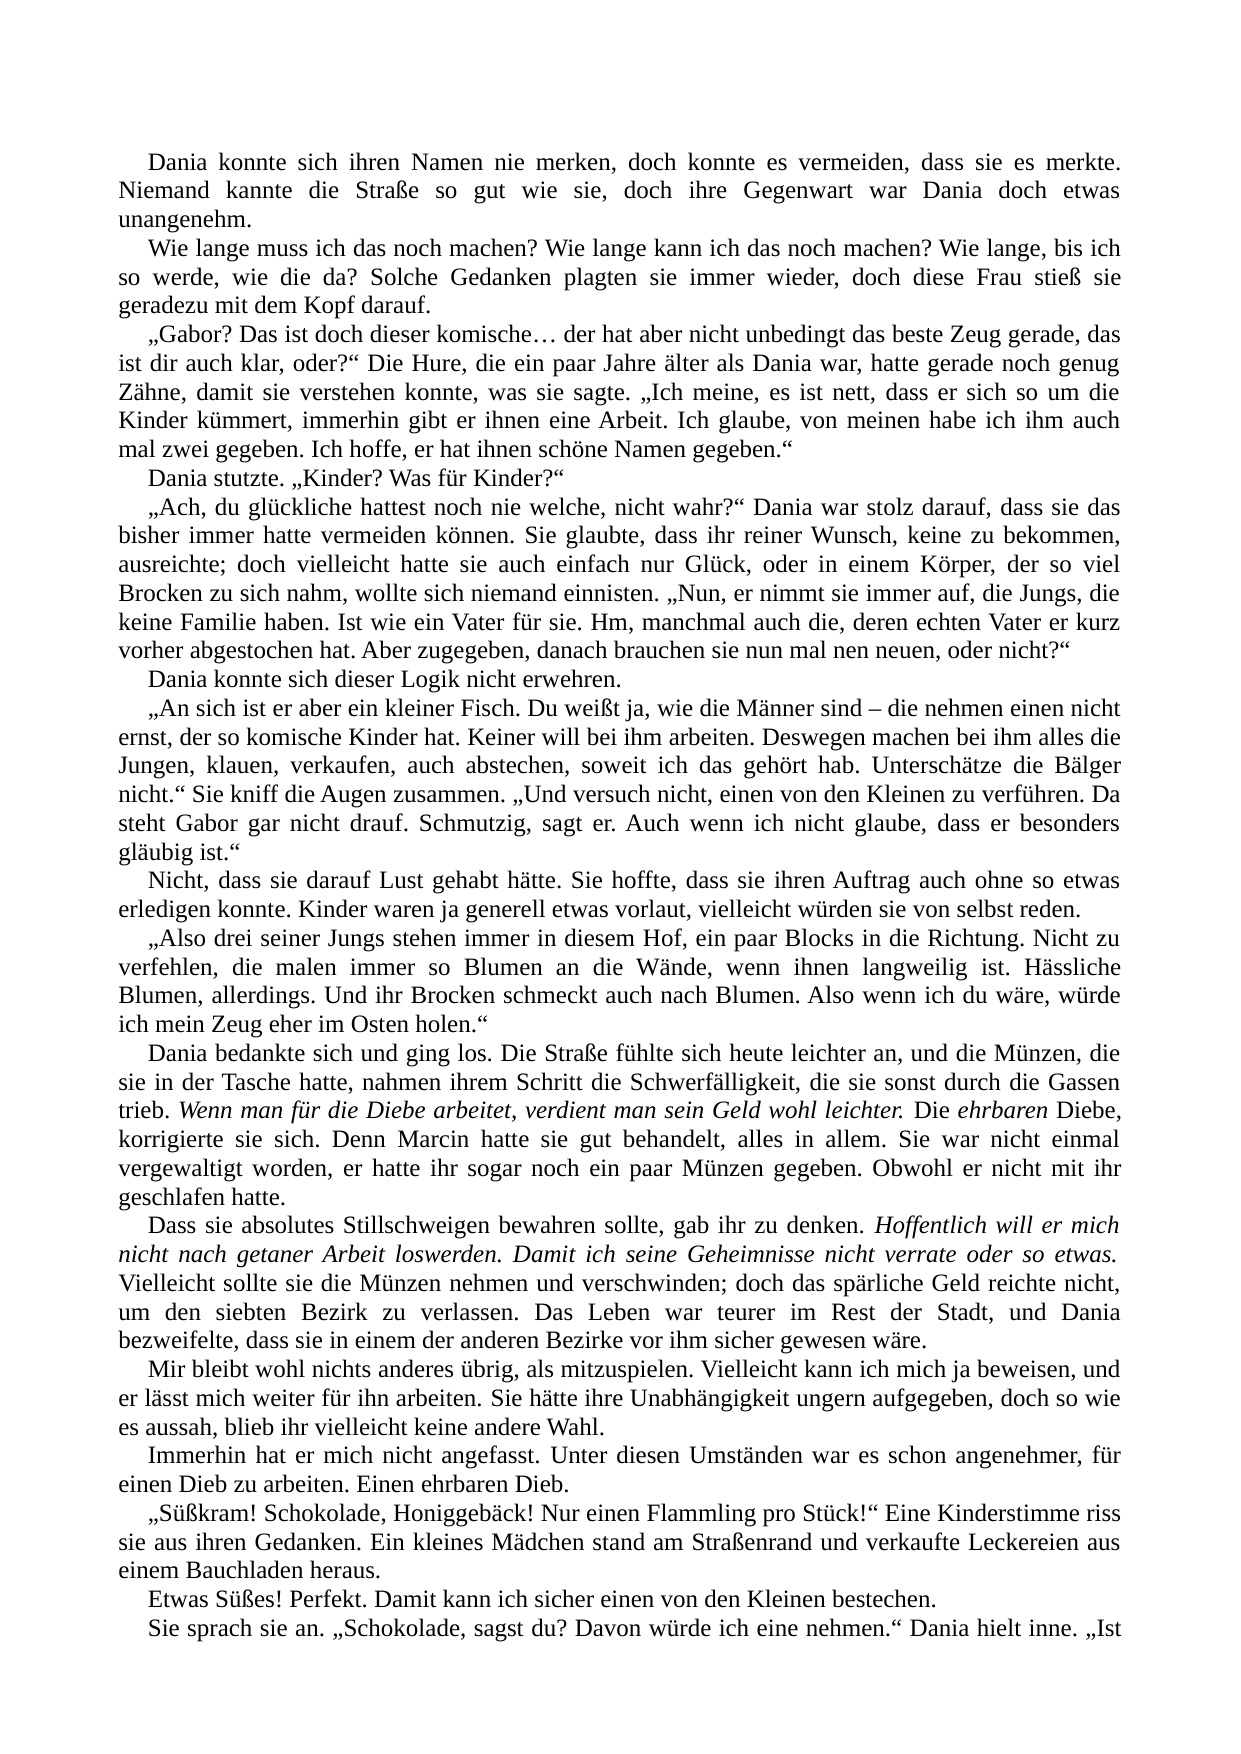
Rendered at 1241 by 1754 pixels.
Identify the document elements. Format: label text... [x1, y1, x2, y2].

text Immerhin hat er mich nicht angefasst. Unter diesen Umständen war es schon angenehmer, für einen Dieb zu arbeiten. Einen ehrbaren Dieb. [118, 1441, 1122, 1498]
text „Gabor? Das ist doch dieser komische… der hat aber nicht unbedingt das beste Zeug gerade, das ist dir auch klar, oder?“ Die Hure, die ein paar Jahre älter als Dania war, hatte gerade noch genug Zähne, damit sie verstehen konnte, was sie sagte. „Ich meine, es ist nett, dass er sich so um die Kinder kümmert, immerhin gibt er ihnen eine Arbeit. Ich glaube, von meinen habe ich ihm auch mal zwei gegeben. Ich hoffe, er hat ihnen schöne Namen gegeben.“ [118, 319, 1122, 463]
text „An sich ist er aber ein kleiner Fisch. Du weißt ja, wie die Männer sind – die nehmen einen nicht ernst, der so komische Kinder hat. Keiner will bei ihm arbeiten. Deswegen machen bei ihm alles die Jungen, klauen, verkaufen, auch abstechen, soweit ich das gehört hab. Unterschätze die Bälger nicht.“ Sie kniff die Augen zusammen. „Und versuch nicht, einen von den Kleinen zu verführen. Da steht Gabor gar nicht drauf. Schmutzig, sagt er. Auch wenn ich nicht glaube, dass er besonders gläubig ist.“ [118, 693, 1122, 866]
text Nicht, dass sie darauf Lust gehabt hätte. Sie hoffte, dass sie ihren Auftrag auch ohne so etwas erledigen konnte. Kinder waren ja generell etwas vorlaut, vielleicht würden sie von selbst reden. [118, 866, 1122, 923]
text Dass sie absolutes Stillschweigen bewahren sollte, gab ihr zu denken. Hoffentlich will er mich nicht nach getaner Arbeit loswerden. Damit ich seine Geheimnisse nicht verrate oder so etwas. Vielleicht sollte sie die Münzen nehmen und verschwinden; doch das spärliche Geld reichte nicht, um den siebten Bezirk zu verlassen. Das Leben war teurer im Rest der Stadt, und Dania bezweifelte, dass sie in einem der anderen Bezirke vor ihm sicher gewesen wäre. [118, 1211, 1122, 1354]
text Dania konnte sich ihren Namen nie merken, doch konnte es vermeiden, dass sie es merkte. Niemand kannte die Straße so gut wie sie, doch ihre Gegenwart war Dania doch etwas unangenehm. [118, 147, 1122, 233]
text Mir bleibt wohl nichts anderes übrig, als mitzuspielen. Vielleicht kann ich mich ja beweisen, und er lässt mich weiter für ihn arbeiten. Sie hätte ihre Unabhängigkeit ungern aufgegeben, doch so wie es aussah, blieb ihr vielleicht keine andere Wahl. [118, 1354, 1122, 1441]
text „Süßkram! Schokolade, Honiggebäck! Nur einen Flammling pro Stück!“ Eine Kinderstimme riss sie aus ihren Gedanken. Ein kleines Mädchen stand am Straßenrand und verkaufte Leckereien aus einem Bauchladen heraus. [118, 1498, 1122, 1584]
text Dania stutzte. „Kinder? Was für Kinder?“ [118, 463, 1122, 492]
text Dania konnte sich dieser Logik nicht erwehren. [118, 664, 1122, 693]
text Dania bedankte sich und ging los. Die Straße fühlte sich heute leichter an, und die Münzen, die sie in der Tasche hatte, nahmen ihrem Schritt die Schwerfälligkeit, die sie sonst durch die Gassen trieb. Wenn man für die Diebe arbeitet, verdient man sein Geld wohl leichter. Die ehrbaren Diebe, korrigierte sie sich. Denn Marcin hatte sie gut behandelt, alles in allem. Sie war nicht einmal vergewaltigt worden, er hatte ihr sogar noch ein paar Münzen gegeben. Obwohl er nicht mit ihr geschlafen hatte. [118, 1038, 1122, 1211]
text Etwas Süßes! Perfekt. Damit kann ich sicher einen von den Kleinen bestechen. [118, 1584, 1122, 1613]
text „Also drei seiner Jungs stehen immer in diesem Hof, ein paar Blocks in die Richtung. Nicht zu verfehlen, die malen immer so Blumen an die Wände, wenn ihnen langweilig ist. Hässliche Blumen, allerdings. Und ihr Brocken schmeckt auch nach Blumen. Also wenn ich du wäre, würde ich mein Zeug eher im Osten holen.“ [118, 923, 1122, 1038]
text Sie sprach sie an. „Schokolade, sagst du? Davon würde ich eine nehmen.“ Dania hielt inne. „Ist [118, 1613, 1122, 1642]
text Wie lange muss ich das noch machen? Wie lange kann ich das noch machen? Wie lange, bis ich so werde, wie die da? Solche Gedanken plagten sie immer wieder, doch diese Frau stieß sie geradezu mit dem Kopf darauf. [118, 233, 1122, 319]
text „Ach, du glückliche hattest noch nie welche, nicht wahr?“ Dania war stolz darauf, dass sie das bisher immer hatte vermeiden können. Sie glaubte, dass ihr reiner Wunsch, keine zu bekommen, ausreichte; doch vielleicht hatte sie auch einfach nur Glück, oder in einem Körper, der so viel Brocken zu sich nahm, wollte sich niemand einnisten. „Nun, er nimmt sie immer auf, die Jungs, die keine Familie haben. Ist wie ein Vater für sie. Hm, manchmal auch die, deren echten Vater er kurz vorher abgestochen hat. Aber zugegeben, danach brauchen sie nun mal nen neuen, oder nicht?“ [118, 492, 1122, 664]
